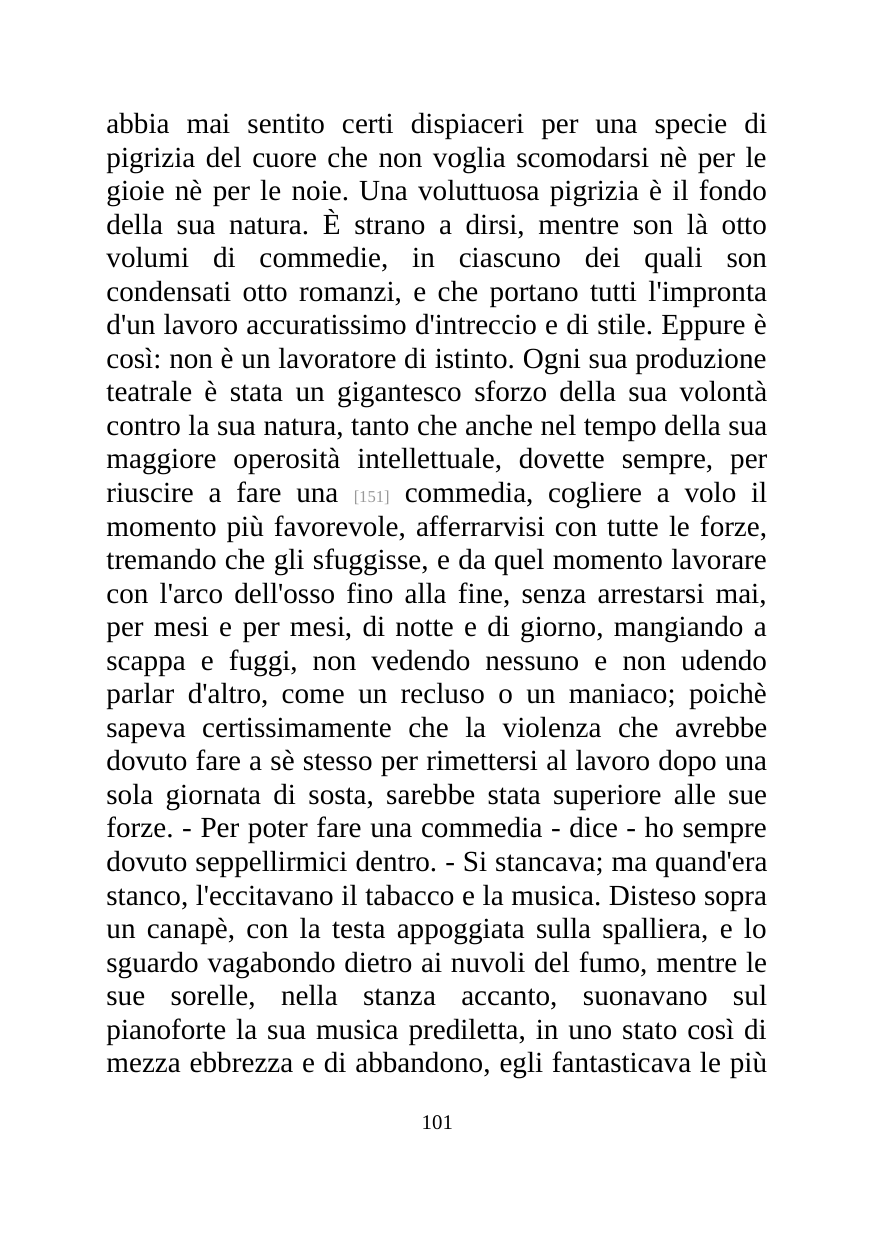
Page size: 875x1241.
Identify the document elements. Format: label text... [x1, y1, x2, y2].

text abbia mai sentito certi dispiaceri per una specie di pigrizia del cuore che non voglia scomodarsi nè per le gioie nè per le noie. Una voluttuosa pigrizia è il fondo della sua natura. È strano a dirsi, mentre son là otto volumi di commedie, in ciascuno dei quali son condensati otto romanzi, e che portano tutti l'impronta d'un lavoro accuratissimo d'intreccio e di stile. Eppure è così: non è un lavoratore di istinto. Ogni sua produzione teatrale è stata un gigantesco sforzo della sua volontà contro la sua natura, tanto che anche nel tempo della sua maggiore operosità intellettuale, dovette sempre, per riuscire a fare una [151] commedia, cogliere a volo il momento più favorevole, afferrarvisi con tutte le forze, tremando che gli sfuggisse, e da quel momento lavorare con l'arco dell'osso fino alla fine, senza arrestarsi mai, per mesi e per mesi, di notte e di giorno, mangiando a scappa e fuggi, non vedendo nessuno e non udendo parlar d'altro, come un recluso o un maniaco; poichè sapeva certissimamente che la violenza che avrebbe dovuto fare a sè stesso per rimettersi al lavoro dopo una sola giornata di sosta, sarebbe stata superiore alle sue forze. - Per poter fare una commedia - dice - ho sempre dovuto seppellirmici dentro. - Si stancava; ma quand'era stanco, l'eccitavano il tabacco e la musica. Disteso sopra un canapè, con la testa appoggiata sulla spalliera, e lo sguardo vagabondo dietro ai nuvoli del fumo, mentre le sue sorelle, nella stanza accanto, suonavano sul pianoforte la sua musica prediletta, in uno stato così di mezza ebbrezza e di abbandono, egli fantasticava le più [106, 106, 768, 1079]
